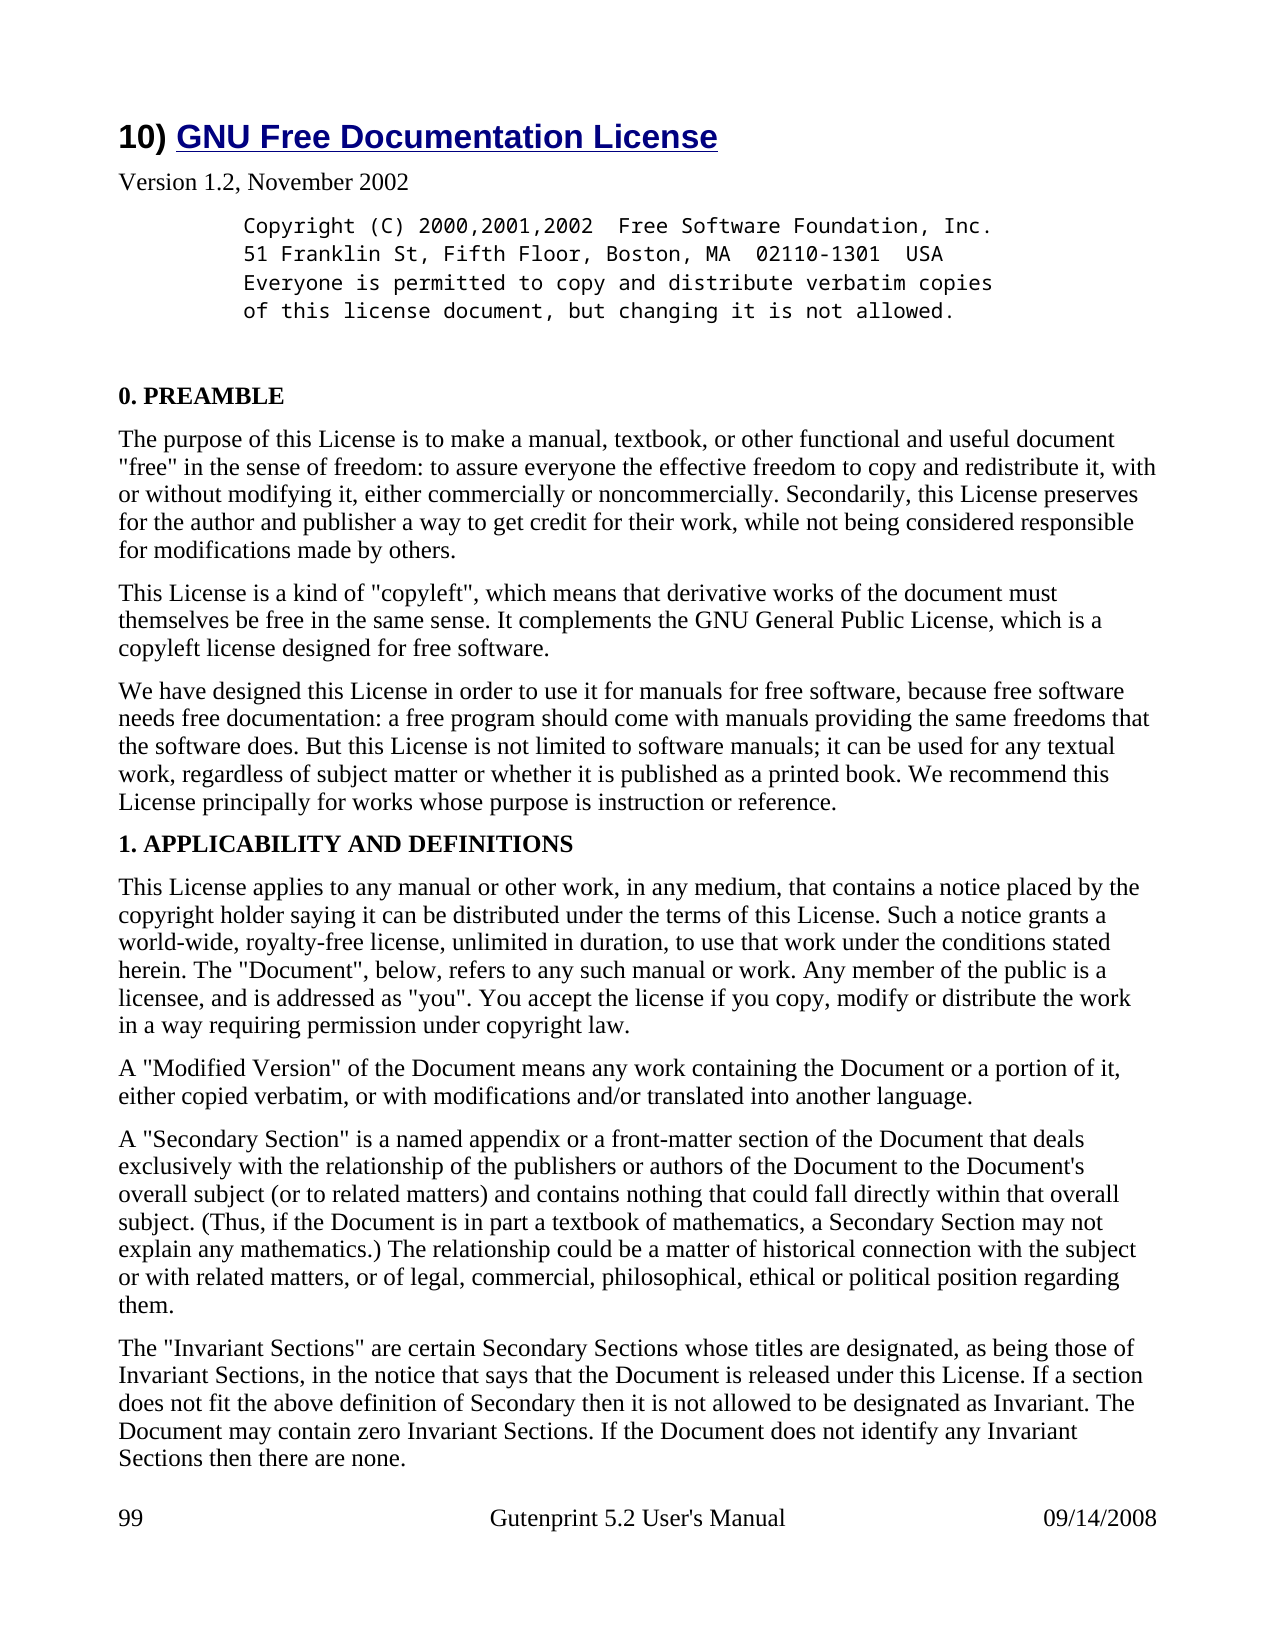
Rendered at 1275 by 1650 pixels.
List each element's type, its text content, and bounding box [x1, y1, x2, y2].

text This License is a kind of "copyleft", which means that derivative works of the document must themselves be free in the same sense. It complements the GNU General Public License, which is a copyleft license designed for free software. [118, 579, 1157, 662]
text Copyright (C) 2000,2001,2002 Free Software Foundation, Inc. [118, 211, 1157, 239]
text A "Modified Version" of the Document means any work containing the Document or a portion of it, either copied verbatim, or with modifications and/or translated into another language. [118, 1054, 1157, 1110]
text 51 Franklin St, Fifth Floor, Boston, MA 02110-1301 USA [118, 239, 1157, 268]
text The purpose of this License is to make a manual, textbook, or other functional and useful document "free" in the sense of freedom: to assure everyone the effective freedom to copy and redistribute it, with or without modifying it, either commercially or noncommercially. Secondarily, this License preserves for the author and publisher a way to get credit for their work, while not being considered responsible for modifications made by others. [118, 425, 1157, 564]
text We have designed this License in order to use it for manuals for free software, because free software needs free documentation: a free program should come with manuals providing the same freedoms that the software does. But this License is not limited to software manuals; it can be used for any textual work, regardless of subject matter or whether it is published as a printed book. We recommend this License principally for works whose purpose is instruction or reference. [118, 677, 1157, 815]
text A "Secondary Section" is a named appendix or a front-matter section of the Document that deals exclusively with the relationship of the publishers or authors of the Document to the Document's overall subject (or to related matters) and contains nothing that could fall directly within that overall subject. (Thus, if the Document is in part a textbook of mathematics, a Secondary Section may not explain any mathematics.) The relationship could be a matter of historical connection with the subject or with related matters, or of legal, commercial, philosophical, ethical or political position regarding them. [118, 1125, 1157, 1319]
text Everyone is permitted to copy and distribute verbatim copies [118, 268, 1157, 296]
text Version 1.2, November 2002 [118, 168, 1157, 196]
text 1. APPLICABILITY AND DEFINITIONS [118, 830, 1157, 858]
text 0. PREAMBLE [118, 382, 1157, 410]
text of this license document, but changing it is not allowed. [118, 296, 1157, 324]
subtitle GNU Free Documentation License [118, 118, 1157, 156]
text The "Invariant Sections" are certain Secondary Sections whose titles are designated, as being those of Invariant Sections, in the notice that says that the Document is released under this License. If a section does not fit the above definition of Secondary then it is not allowed to be designated as Invariant. The Document may contain zero Invariant Sections. If the Document does not identify any Invariant Sections then there are none. [118, 1334, 1157, 1472]
text This License applies to any manual or other work, in any medium, that contains a notice placed by the copyright holder saying it can be distributed under the terms of this License. Such a notice grants a world-wide, royalty-free license, unlimited in duration, to use that work under the conditions stated herein. The "Document", below, refers to any such manual or work. Any member of the public is a licensee, and is addressed as "you". You accept the license if you copy, modify or distribute the work in a way requiring permission under copyright law. [118, 873, 1157, 1039]
